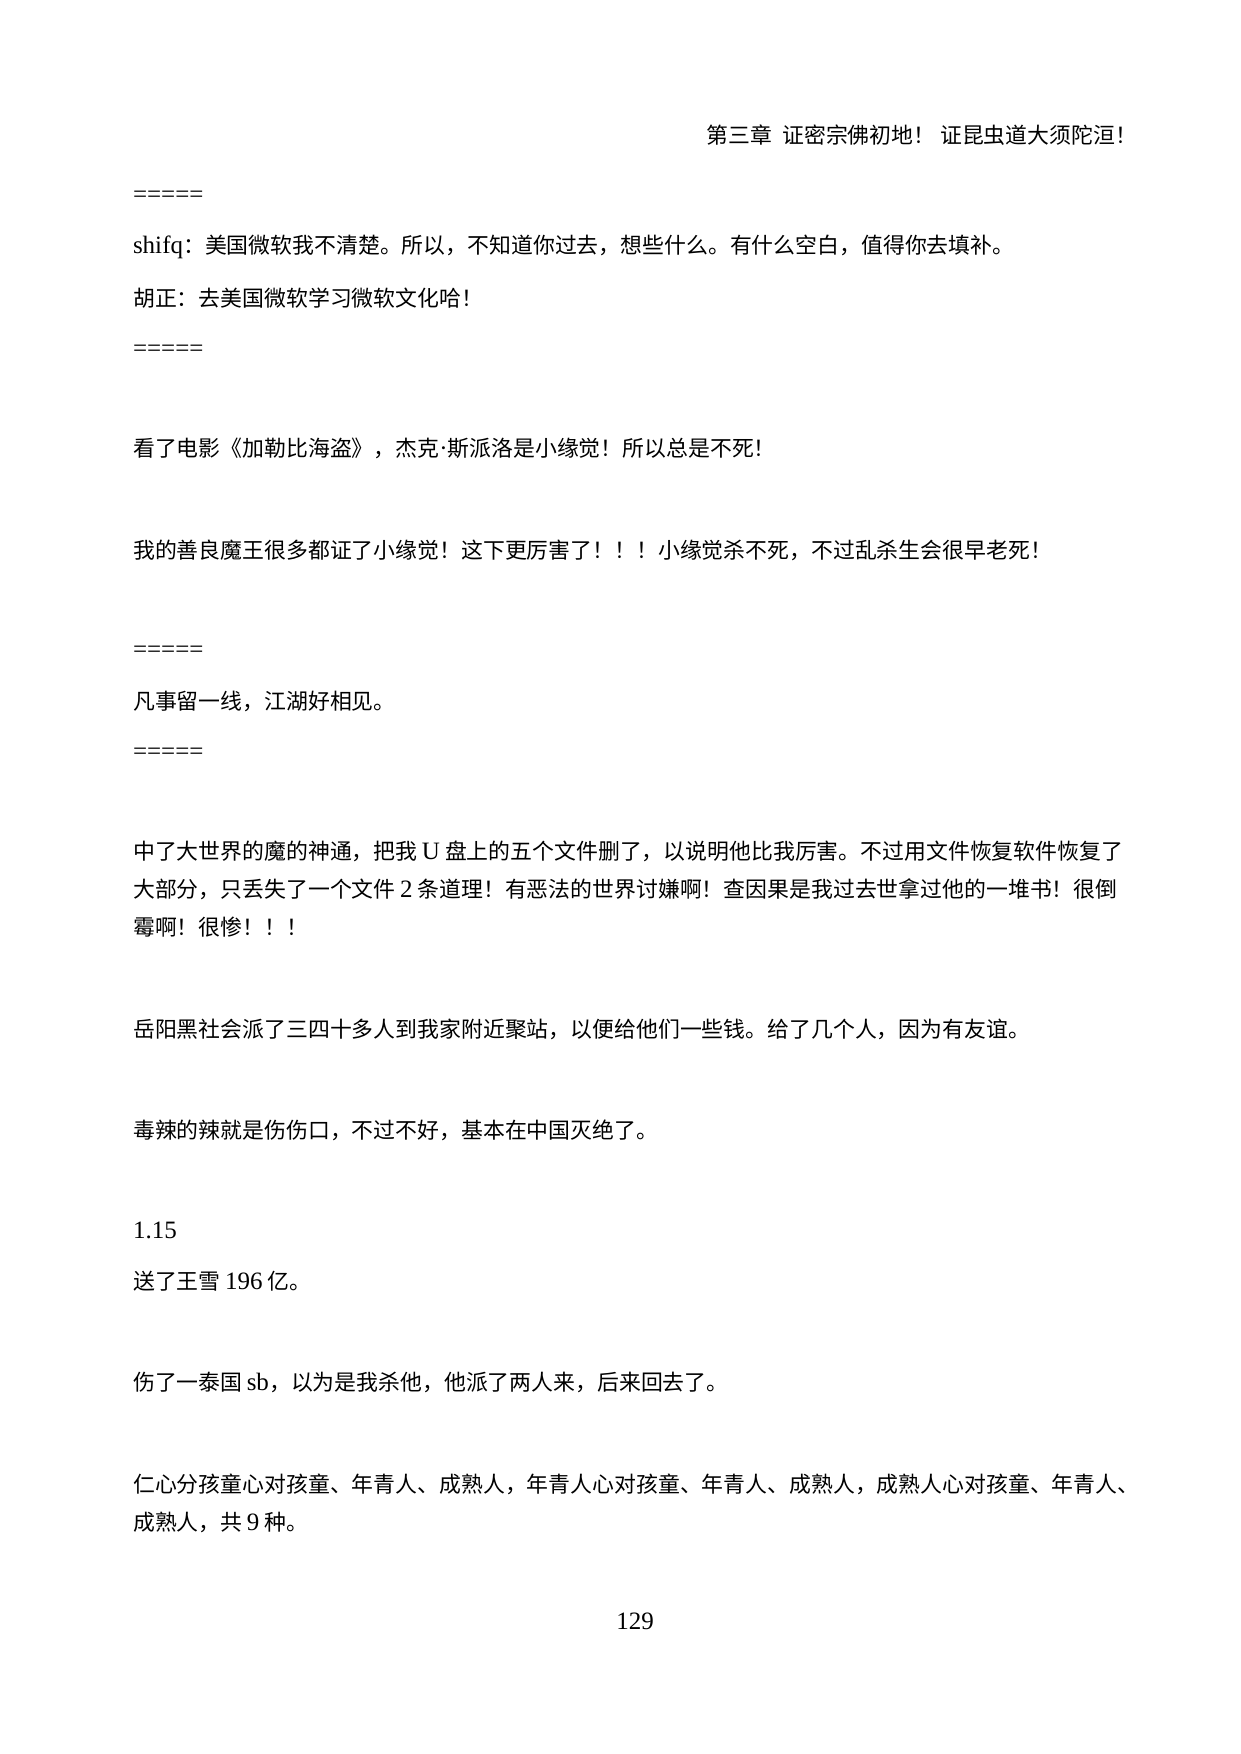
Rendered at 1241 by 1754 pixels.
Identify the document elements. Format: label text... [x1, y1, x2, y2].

text 送了王雪196亿。 [133, 1264, 1137, 1296]
text 我的善良魔王很多都证了小缘觉！这下更厉害了！！！小缘觉杀不死，不过乱杀生会很早老死！ [133, 533, 1137, 565]
text 凡事留一线，江湖好相见。 [133, 684, 1137, 715]
text 毒辣的辣就是伤伤口，不过不好，基本在中国灭绝了。 [133, 1113, 1137, 1145]
text 胡正：去美国微软学习微软文化哈！ [133, 281, 1137, 312]
text 仁心分孩童心对孩童、年青人、成熟人，年青人心对孩童、年青人、成熟人，成熟人心对孩童、年青人、成熟人，共9种。 [133, 1467, 1137, 1537]
text shifq：美国微软我不清楚。所以，不知道你过去，想些什么。有什么空白，值得你去填补。 [133, 228, 1137, 260]
text 1.15 [133, 1215, 1137, 1243]
text ===== [133, 736, 1137, 765]
text 中了大世界的魔的神通，把我U盘上的五个文件删了，以说明他比我厉害。不过用文件恢复软件恢复了大部分，只丢失了一个文件2条道理！有恶法的世界讨嫌啊！查因果是我过去世拿过他的一堆书！很倒霉啊！很惨！！！ [133, 834, 1137, 942]
text ===== [133, 333, 1137, 362]
text ===== [133, 179, 1137, 208]
text ===== [133, 634, 1137, 663]
text 岳阳黑社会派了三四十多人到我家附近聚站，以便给他们一些钱。给了几个人，因为有友谊。 [133, 1012, 1137, 1043]
text 看了电影《加勒比海盗》，杰克·斯派洛是小缘觉！所以总是不死！ [133, 431, 1137, 463]
text 伤了一泰国sb，以为是我杀他，他派了两人来，后来回去了。 [133, 1365, 1137, 1397]
